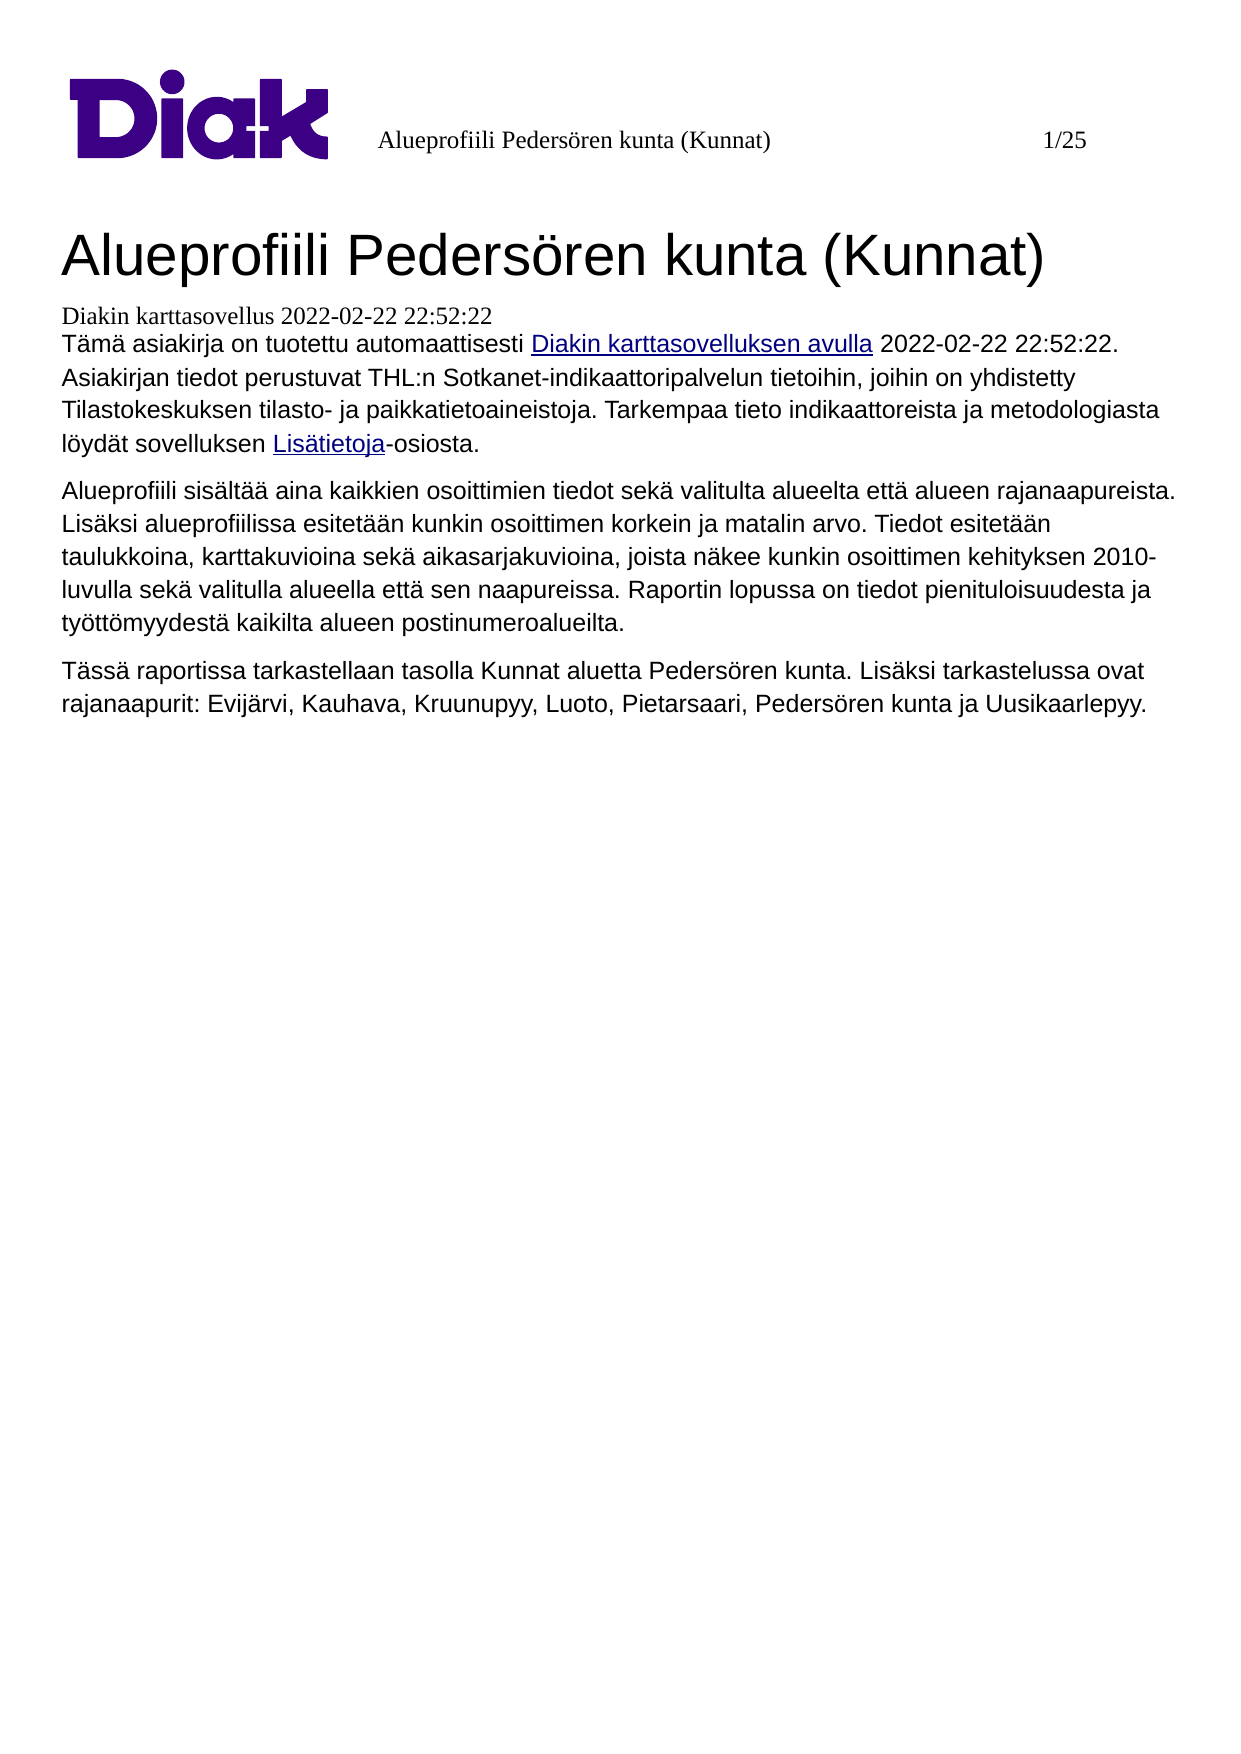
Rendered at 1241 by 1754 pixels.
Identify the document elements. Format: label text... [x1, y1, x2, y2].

text Diakin karttasovellus 2022-02-22 22:52:22 [61, 301, 1179, 329]
text Alueprofiili sisältää aina kaikkien osoittimien tiedot sekä valitulta alueelta että alueen rajanaapureista. Lisäksi alueprofiilissa esitetään kunkin osoittimen korkein ja matalin arvo. Tiedot esitetään taulukkoina, karttakuvioina sekä aikasarjakuvioina, joista näkee kunkin osoittimen kehityksen 2010-luvulla sekä valitulla alueella että sen naapureissa. Raportin lopussa on tiedot pienituloisuudesta ja työttömyydestä kaikilta alueen postinumeroalueilta. [61, 476, 1179, 637]
title Alueprofiili Pedersören kunta (Kunnat) [61, 221, 1179, 288]
text Tässä raportissa tarkastellaan tasolla Kunnat aluetta Pedersören kunta. Lisäksi tarkastelussa ovat rajanaapurit: Evijärvi, Kauhava, Kruunupyy, Luoto, Pietarsaari, Pedersören kunta ja Uusikaarlepyy. [61, 656, 1179, 718]
text Tämä asiakirja on tuotettu automaattisesti Diakin karttasovelluksen avulla 2022-02-22 22:52:22. Asiakirjan tiedot perustuvat THL:n Sotkanet-indikaattoripalvelun tietoihin, joihin on yhdistetty Tilastokeskuksen tilasto- ja paikkatietoaineistoja. Tarkempaa tieto indikaattoreista ja metodologiasta löydät sovelluksen Lisätietoja-osiosta. [61, 329, 1179, 457]
